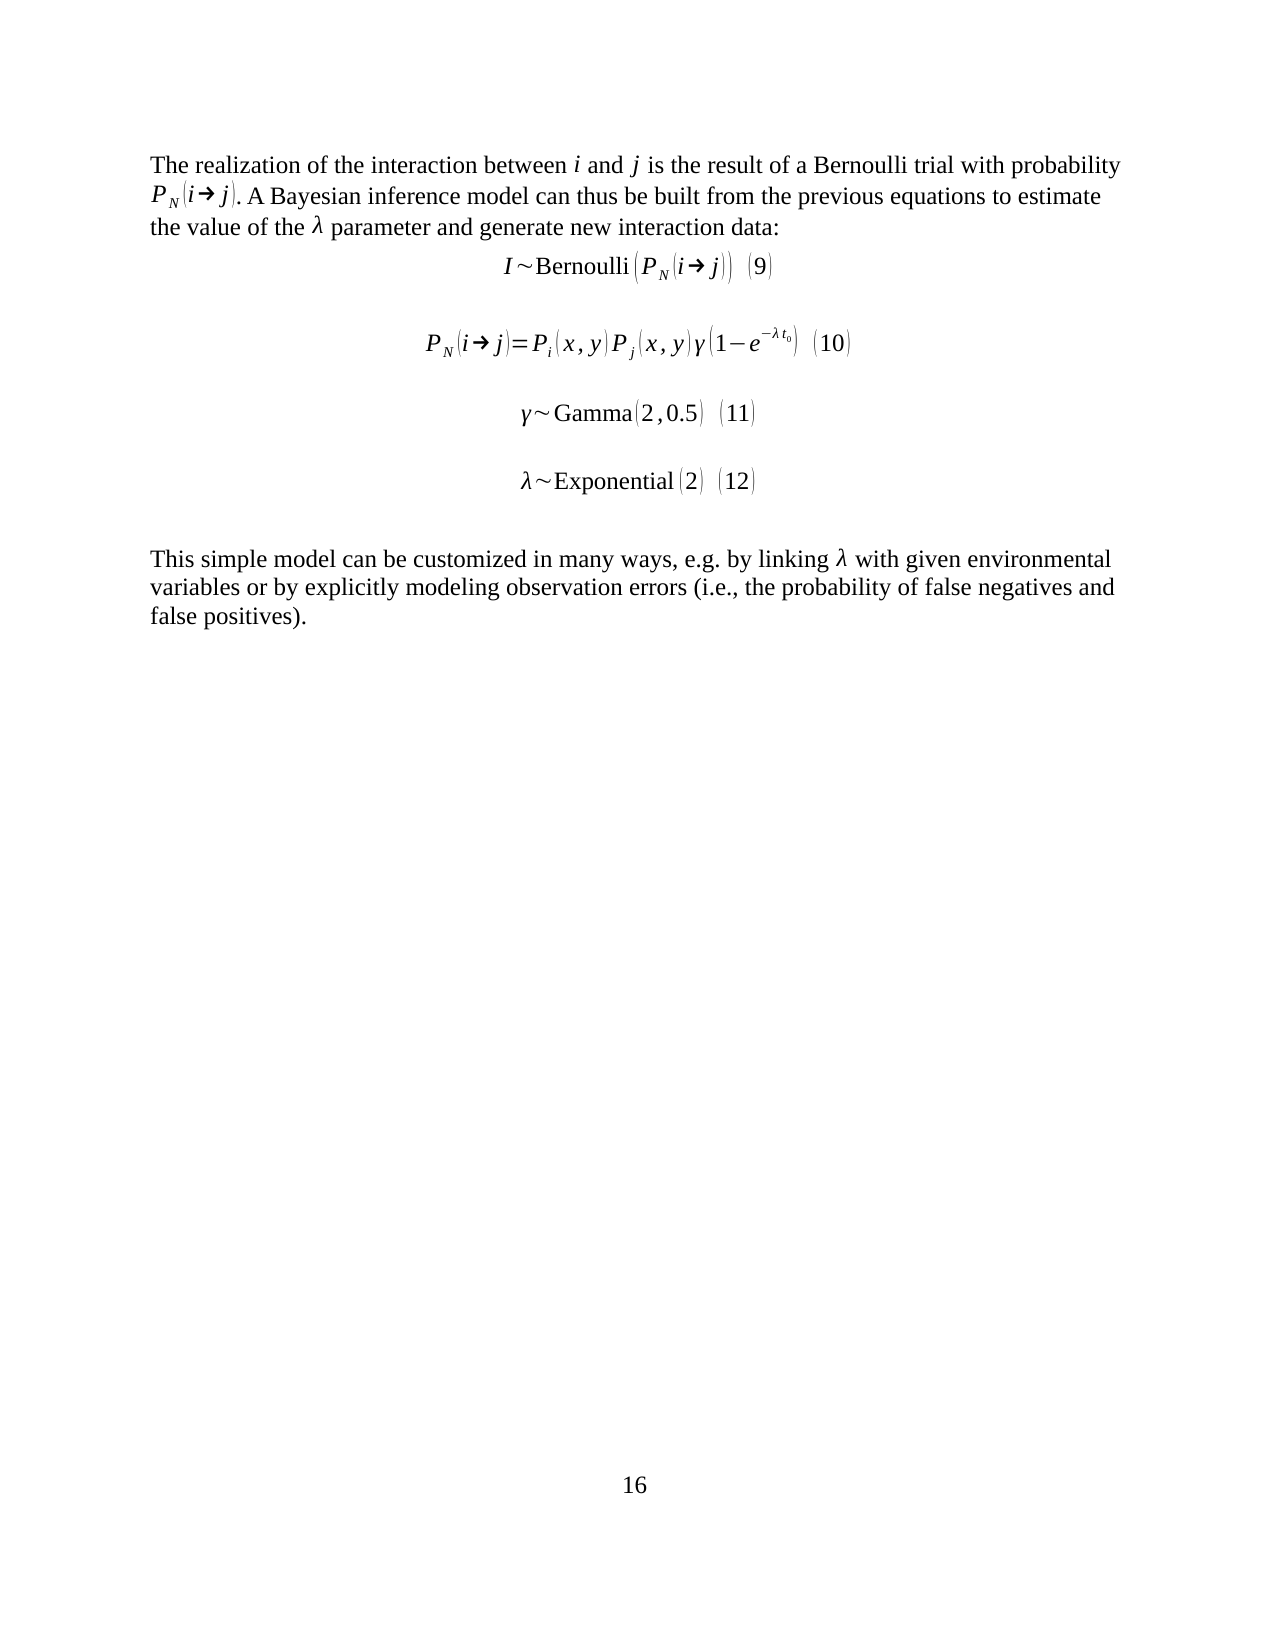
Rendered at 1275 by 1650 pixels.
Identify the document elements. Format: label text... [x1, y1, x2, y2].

text This simple model can be customized in many ways, e.g. by linking with given environmental variables or by explicitly modeling observation errors (i.e., the probability of false negatives and false positives). [150, 544, 1125, 630]
text The realization of the interaction between and is the result of a Bernoulli trial with probability . A Bayesian inference model can thus be built from the previous equations to estimate the value of the parameter and generate new interaction data: [150, 150, 1125, 240]
